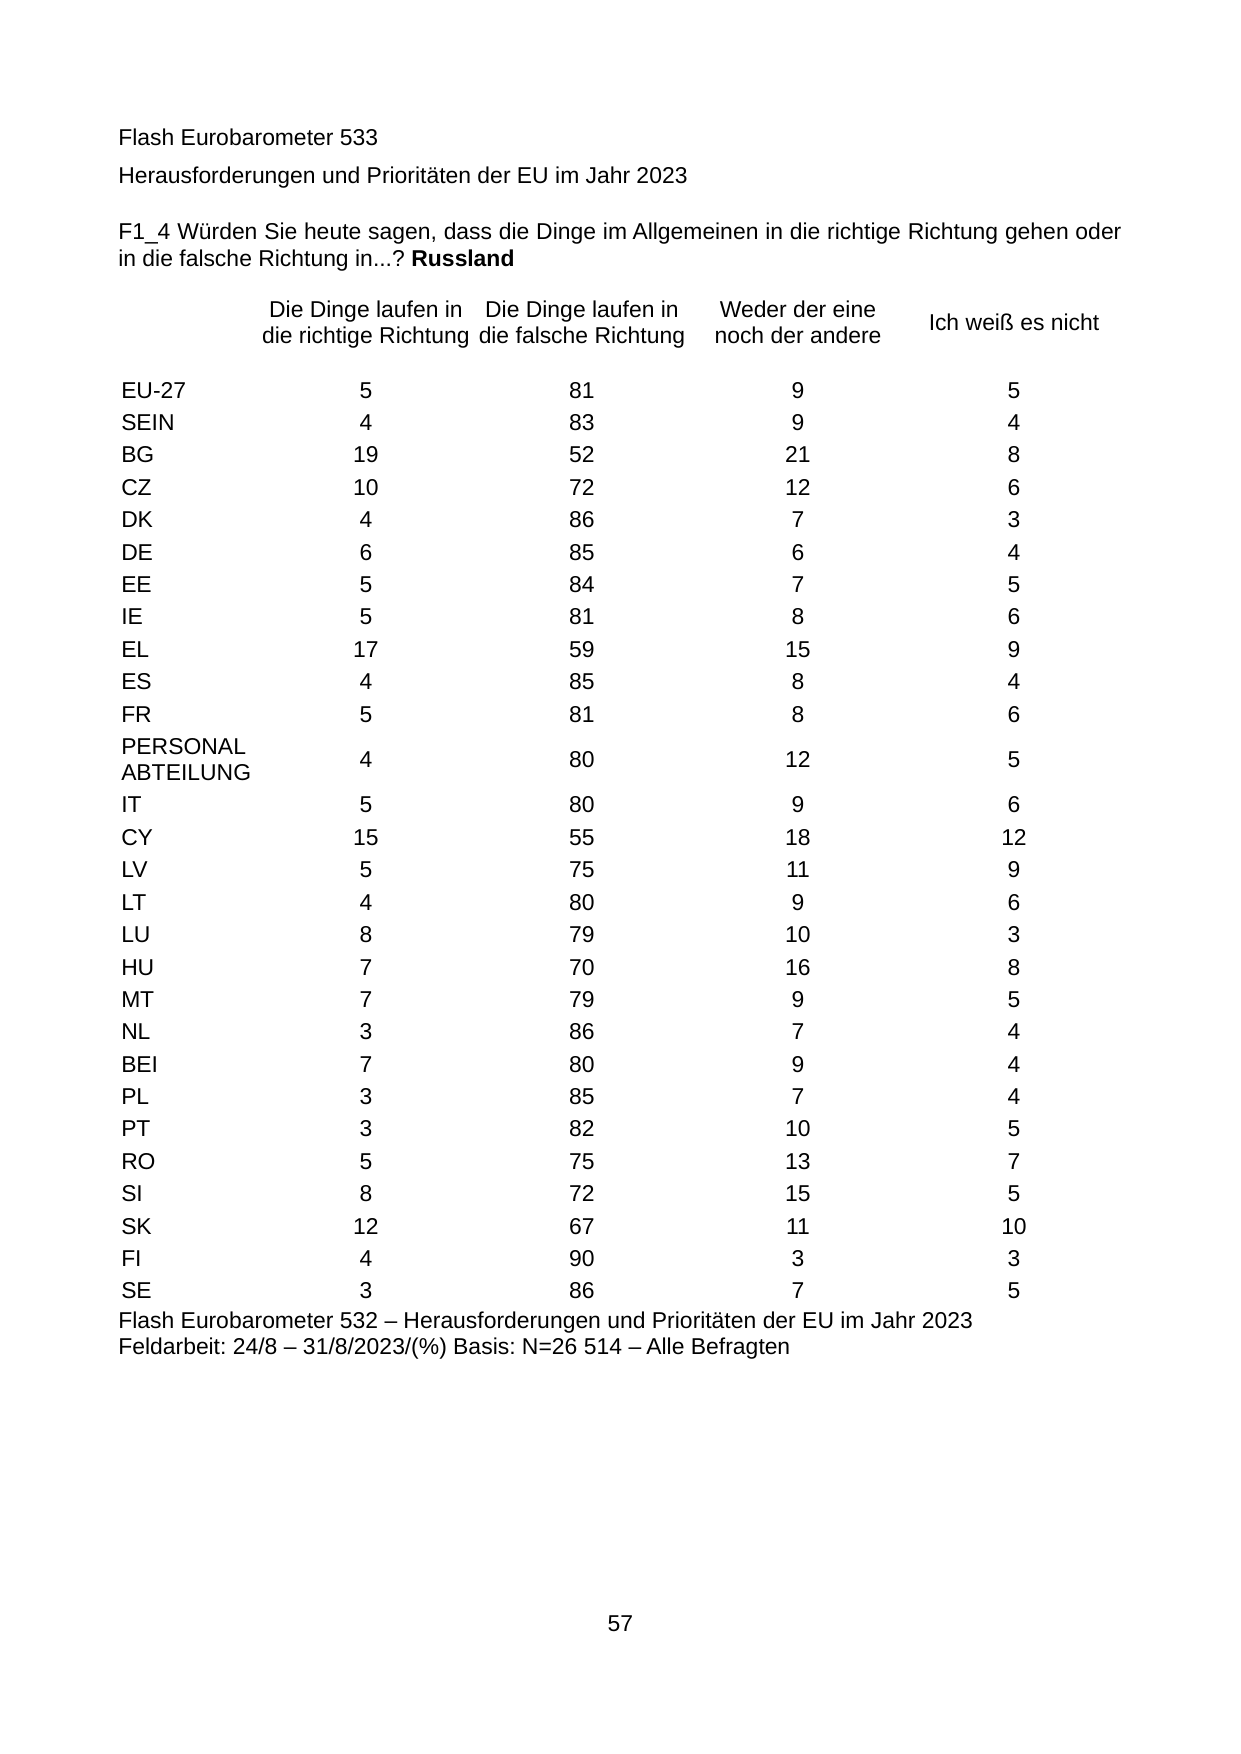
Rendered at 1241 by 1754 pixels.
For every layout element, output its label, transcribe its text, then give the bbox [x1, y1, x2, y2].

table_cell 7 [690, 503, 906, 536]
table_cell 6 [906, 886, 1122, 918]
table_cell 4 [258, 1242, 474, 1274]
table_cell FR [118, 698, 258, 730]
table_cell 19 [258, 438, 474, 471]
table_cell DE [118, 536, 258, 568]
table_cell 17 [258, 633, 474, 665]
table_cell 80 [474, 730, 690, 788]
table_cell 81 [474, 600, 690, 633]
table_cell 5 [906, 983, 1122, 1015]
table_header Die Dinge laufen in die falsche Richtung [474, 271, 690, 373]
table_cell 12 [690, 471, 906, 503]
table_cell 12 [258, 1210, 474, 1242]
table_cell 3 [906, 503, 1122, 536]
table_cell 9 [690, 886, 906, 918]
table_cell 15 [690, 633, 906, 665]
table_cell 3 [258, 1080, 474, 1112]
table_cell PT [118, 1113, 258, 1145]
table_header Die Dinge laufen in die richtige Richtung [258, 271, 474, 373]
table_cell IT [118, 789, 258, 821]
table_cell 10 [258, 471, 474, 503]
table_cell 10 [690, 1113, 906, 1145]
table_cell 5 [906, 1177, 1122, 1209]
table_cell 80 [474, 1048, 690, 1080]
table_cell 10 [690, 918, 906, 950]
table_cell 7 [906, 1145, 1122, 1177]
table_cell 4 [906, 1015, 1122, 1048]
table_cell 7 [258, 950, 474, 983]
table_cell 5 [258, 853, 474, 886]
table_cell CY [118, 821, 258, 853]
table_cell HU [118, 950, 258, 983]
table_cell 6 [258, 536, 474, 568]
table_cell SK [118, 1210, 258, 1242]
table_cell 52 [474, 438, 690, 471]
table_cell 7 [258, 983, 474, 1015]
table_cell SE [118, 1274, 258, 1307]
table_cell 6 [906, 600, 1122, 633]
table_cell 8 [906, 950, 1122, 983]
table_cell 85 [474, 665, 690, 697]
table_cell 9 [690, 374, 906, 406]
table_cell 8 [690, 665, 906, 697]
table_cell 12 [906, 821, 1122, 853]
table_cell 75 [474, 1145, 690, 1177]
table_cell 80 [474, 886, 690, 918]
table_cell 90 [474, 1242, 690, 1274]
table_cell 4 [258, 406, 474, 438]
table_cell 11 [690, 853, 906, 886]
table_header Ich weiß es nicht [906, 271, 1122, 373]
table_cell 7 [690, 568, 906, 600]
table_cell 9 [690, 789, 906, 821]
table_cell 5 [906, 568, 1122, 600]
table_cell 4 [258, 665, 474, 697]
table_cell 3 [906, 1242, 1122, 1274]
table_cell 7 [690, 1080, 906, 1112]
table_cell SI [118, 1177, 258, 1209]
table_cell 9 [690, 406, 906, 438]
table_cell 5 [258, 568, 474, 600]
table_cell 5 [258, 1145, 474, 1177]
table_cell 9 [690, 983, 906, 1015]
table_cell 86 [474, 1274, 690, 1307]
table_cell NL [118, 1015, 258, 1048]
table_cell 3 [258, 1113, 474, 1145]
table_cell 5 [258, 600, 474, 633]
table_header [118, 271, 258, 373]
table_cell 8 [258, 918, 474, 950]
table_cell PL [118, 1080, 258, 1112]
table_cell 5 [906, 730, 1122, 788]
table_cell 8 [690, 698, 906, 730]
table_cell 4 [906, 1048, 1122, 1080]
table_cell 12 [690, 730, 906, 788]
table_cell 8 [906, 438, 1122, 471]
table_cell EU-27 [118, 374, 258, 406]
table_cell 85 [474, 536, 690, 568]
table_cell 7 [690, 1015, 906, 1048]
table_cell 4 [258, 503, 474, 536]
table_cell 10 [906, 1210, 1122, 1242]
table_cell 6 [690, 536, 906, 568]
table_cell 67 [474, 1210, 690, 1242]
table_cell 8 [690, 600, 906, 633]
table_cell SEIN [118, 406, 258, 438]
table_cell 4 [258, 886, 474, 918]
table_cell 72 [474, 1177, 690, 1209]
table_cell 86 [474, 503, 690, 536]
table_cell 70 [474, 950, 690, 983]
table_cell 72 [474, 471, 690, 503]
table_cell RO [118, 1145, 258, 1177]
table_cell 80 [474, 789, 690, 821]
table_cell 8 [258, 1177, 474, 1209]
table_cell DK [118, 503, 258, 536]
table_cell 3 [258, 1274, 474, 1307]
table_cell EE [118, 568, 258, 600]
table_cell 7 [258, 1048, 474, 1080]
table_cell 9 [690, 1048, 906, 1080]
table_cell 5 [258, 789, 474, 821]
table_cell 4 [906, 665, 1122, 697]
text F1_4 Würden Sie heute sagen, dass die Dinge im Allgemeinen in die richtige Richtung gehen oder in die falsche Richtung in...? Russland [118, 218, 1122, 271]
table_cell 79 [474, 918, 690, 950]
table_cell 11 [690, 1210, 906, 1242]
table_cell 18 [690, 821, 906, 853]
table_cell CZ [118, 471, 258, 503]
table_cell 21 [690, 438, 906, 471]
table_cell BEI [118, 1048, 258, 1080]
table_cell LT [118, 886, 258, 918]
table_cell 13 [690, 1145, 906, 1177]
table_cell 79 [474, 983, 690, 1015]
table_header Weder der eine noch der andere [690, 271, 906, 373]
table_cell 6 [906, 698, 1122, 730]
table_cell BG [118, 438, 258, 471]
table_cell 81 [474, 374, 690, 406]
table_cell 15 [258, 821, 474, 853]
table_cell 83 [474, 406, 690, 438]
table_cell 5 [906, 1113, 1122, 1145]
table_cell 9 [906, 853, 1122, 886]
table_cell 3 [906, 918, 1122, 950]
table_cell 59 [474, 633, 690, 665]
table_cell 15 [690, 1177, 906, 1209]
table_cell 5 [906, 374, 1122, 406]
table_cell 4 [906, 1080, 1122, 1112]
table_cell 82 [474, 1113, 690, 1145]
table_cell EL [118, 633, 258, 665]
table_cell 4 [906, 536, 1122, 568]
table_cell 85 [474, 1080, 690, 1112]
table_cell 3 [690, 1242, 906, 1274]
text Flash Eurobarometer 532 – Herausforderungen und Prioritäten der EU im Jahr 2023 [118, 1307, 1122, 1333]
table_cell 3 [258, 1015, 474, 1048]
table_cell 7 [690, 1274, 906, 1307]
table_cell IE [118, 600, 258, 633]
table_cell PERSONALABTEILUNG [118, 730, 258, 788]
table_cell 5 [906, 1274, 1122, 1307]
table_cell LV [118, 853, 258, 886]
table_cell FI [118, 1242, 258, 1274]
table_cell 81 [474, 698, 690, 730]
table_cell 6 [906, 471, 1122, 503]
table_cell MT [118, 983, 258, 1015]
table_cell 75 [474, 853, 690, 886]
table_cell 16 [690, 950, 906, 983]
table_cell 4 [258, 730, 474, 788]
table_cell 86 [474, 1015, 690, 1048]
table_cell ES [118, 665, 258, 697]
table_cell 6 [906, 789, 1122, 821]
table_cell 9 [906, 633, 1122, 665]
text Feldarbeit: 24/8 – 31/8/2023/(%) Basis: N=26 514 – Alle Befragten [118, 1333, 1122, 1359]
table_cell 4 [906, 406, 1122, 438]
table_cell 5 [258, 698, 474, 730]
table_cell LU [118, 918, 258, 950]
table_cell 5 [258, 374, 474, 406]
table_cell 84 [474, 568, 690, 600]
table_cell 55 [474, 821, 690, 853]
